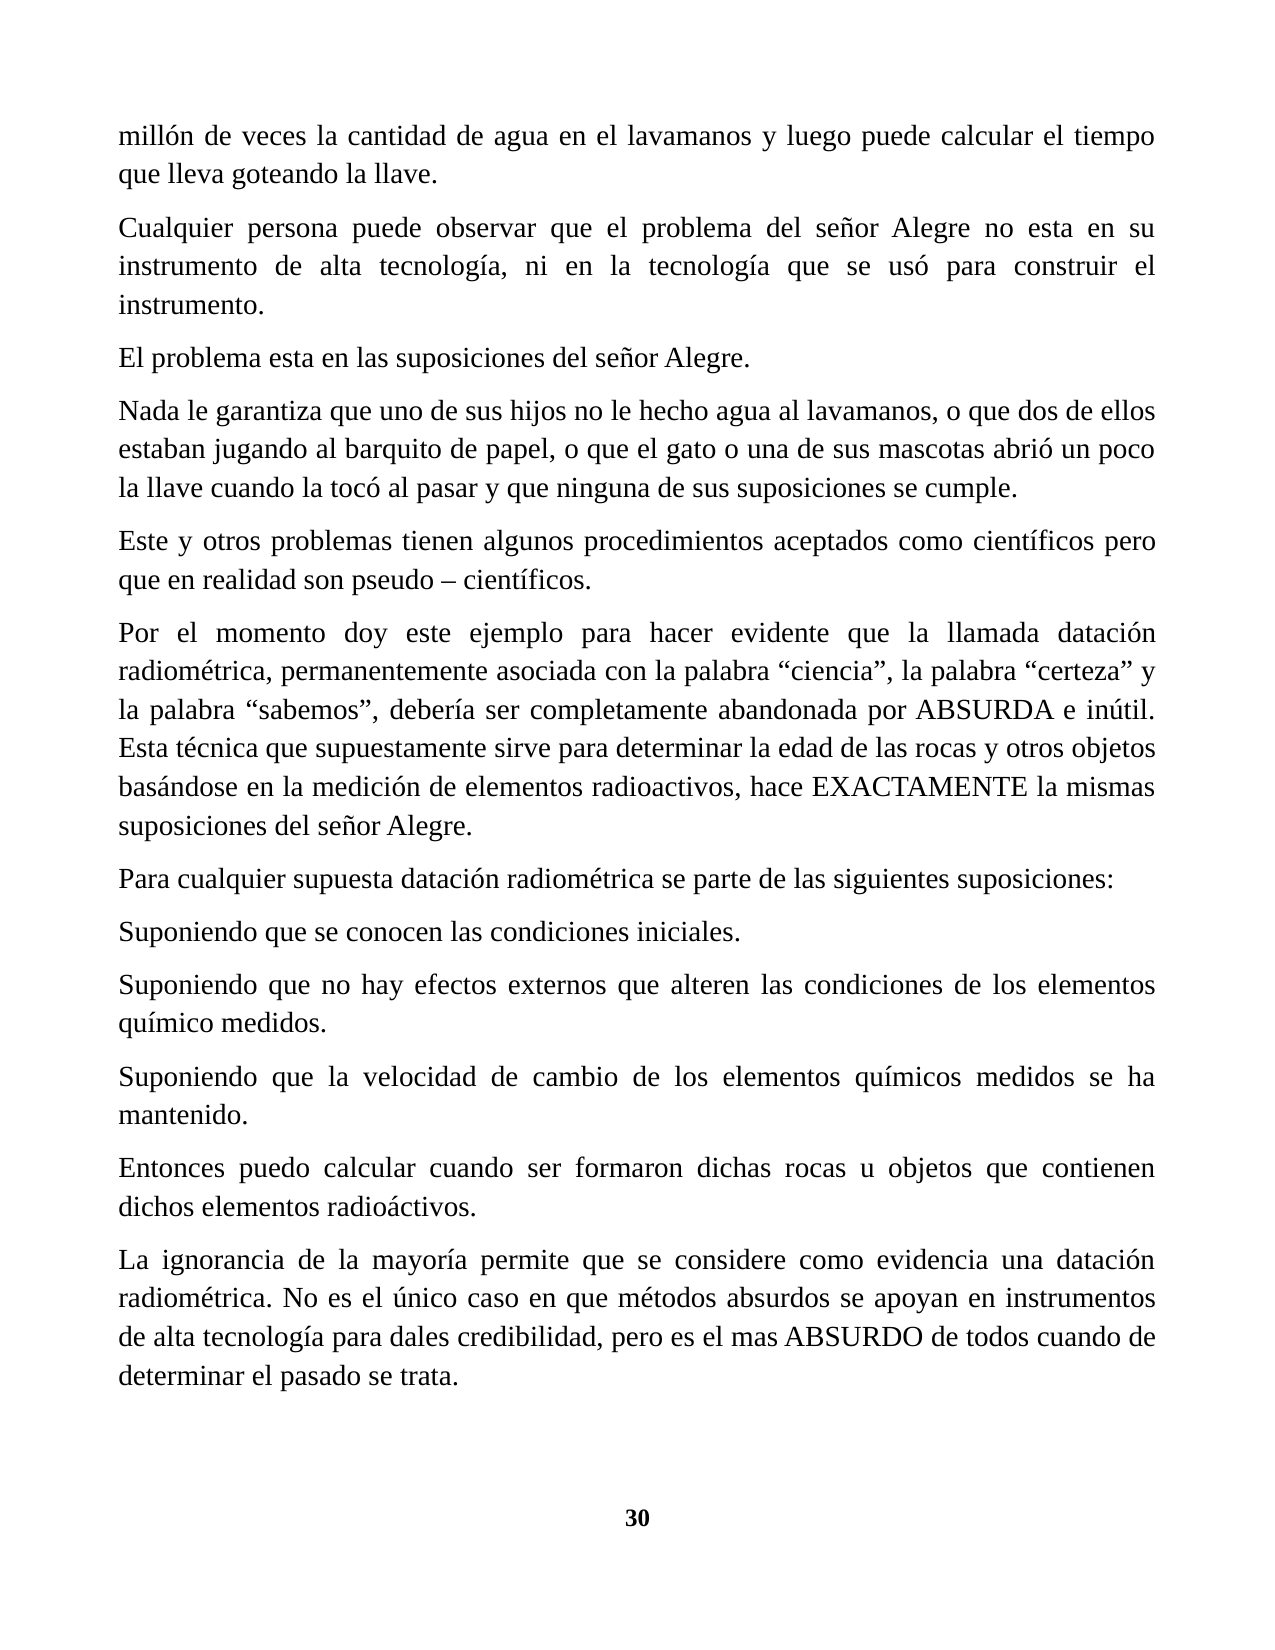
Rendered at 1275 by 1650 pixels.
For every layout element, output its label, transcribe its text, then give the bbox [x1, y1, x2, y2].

text Este y otros problemas tienen algunos procedimientos aceptados como científicos pero que en realidad son pseudo – científicos. [118, 523, 1157, 595]
text Nada le garantiza que uno de sus hijos no le hecho agua al lavamanos, o que dos de ellos estaban jugando al barquito de papel, o que el gato o una de sus mascotas abrió un poco la llave cuando la tocó al pasar y que ninguna de sus suposiciones se cumple. [118, 393, 1157, 504]
text Para cualquier supuesta datación radiométrica se parte de las siguientes suposiciones: [118, 861, 1157, 894]
text Entonces puedo calcular cuando ser formaron dichas rocas u objetos que contienen dichos elementos radioáctivos. [118, 1150, 1157, 1222]
text Suponiendo que la velocidad de cambio de los elementos químicos medidos se ha mantenido. [118, 1059, 1157, 1131]
text Suponiendo que no hay efectos externos que alteren las condiciones de los elementos químico medidos. [118, 967, 1157, 1039]
text El problema esta en las suposiciones del señor Alegre. [118, 340, 1157, 373]
text Cualquier persona puede observar que el problema del señor Alegre no esta en su instrumento de alta tecnología, ni en la tecnología que se usó para construir el instrumento. [118, 210, 1157, 320]
text millón de veces la cantidad de agua en el lavamanos y luego puede calcular el tiempo que lleva goteando la llave. [118, 118, 1157, 190]
text Por el momento doy este ejemplo para hacer evidente que la llamada datación radiométrica, permanentemente asociada con la palabra “ciencia”, la palabra “certeza” y la palabra “sabemos”, debería ser completamente abandonada por ABSURDA e inútil. Esta técnica que supuestamente sirve para determinar la edad de las rocas y otros objetos basándose en la medición de elementos radioactivos, hace EXACTAMENTE la mismas suposiciones del señor Alegre. [118, 615, 1157, 841]
text La ignorancia de la mayoría permite que se considere como evidencia una datación radiométrica. No es el único caso en que métodos absurdos se apoyan en instrumentos de alta tecnología para dales credibilidad, pero es el mas ABSURDO de todos cuando de determinar el pasado se trata. [118, 1242, 1157, 1391]
text Suponiendo que se conocen las condiciones iniciales. [118, 914, 1157, 947]
